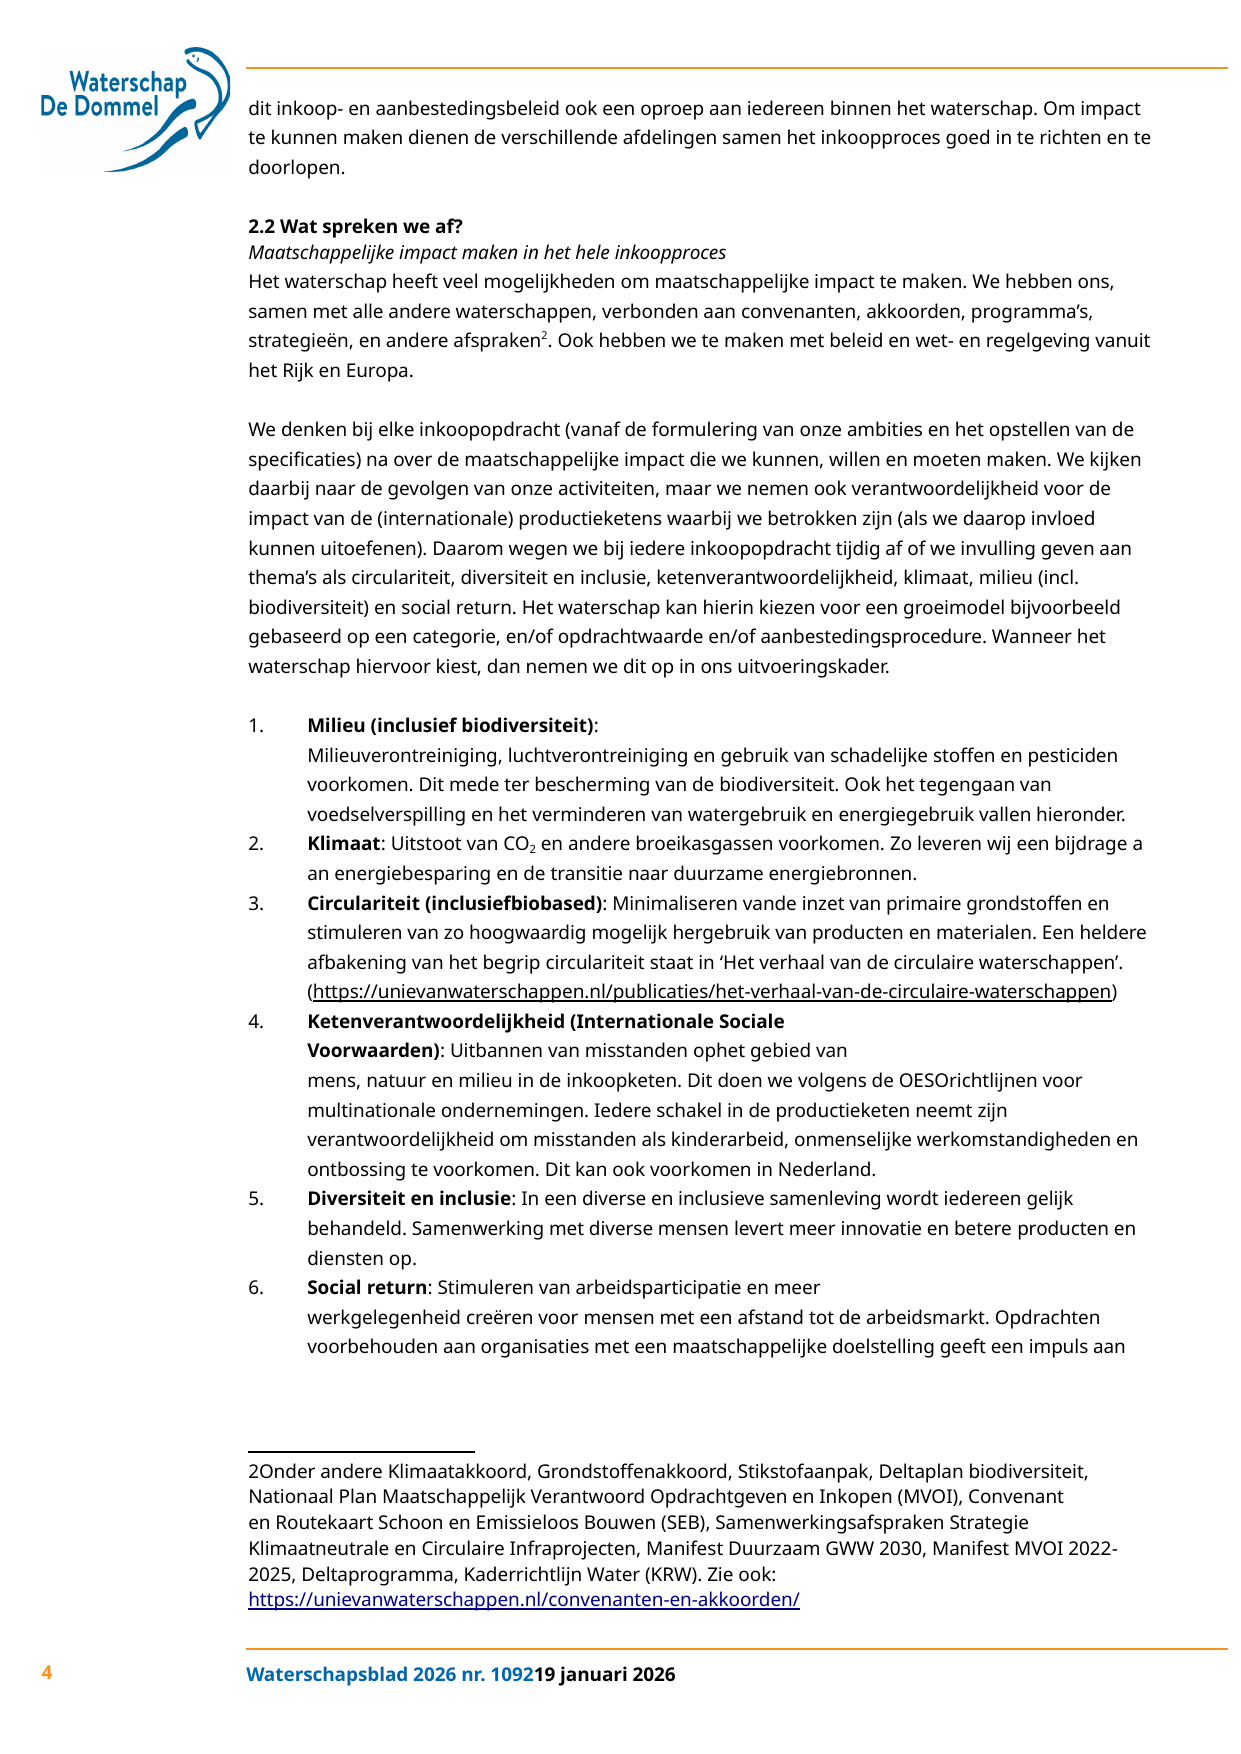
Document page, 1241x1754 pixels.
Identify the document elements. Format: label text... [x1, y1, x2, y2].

picture [198, 118, 210, 131]
picture [41, 47, 231, 172]
table_header Milieu (inclusief biodiversiteit): Milieuverontreiniging, luchtverontreiniging en gebruik van schadelijke stoffen en pesticiden voorkomen. Dit mede ter bescherming van de biodiversiteit. Ook het tegengaan van voedselverspilling en het verminderen van watergebruik en energiegebruik vallen hieronder. Klimaat: Uitstoot van CO2 en andere broeikasgassen voorkomen. Zo leveren wij een bijdrage aan energiebesparing en de transitie naar duurzame energiebronnen. Circulariteit (inclusiefbiobased): Minimaliseren vande inzet van primaire grondstoffen en stimuleren van zo hoogwaardig mogelijk hergebruik van producten en materialen. Een heldere afbakening van het begrip circulariteit staat in ‘Het verhaal van de circulaire waterschappen’. (https://unievanwaterschappen.nl/publicaties/het-verhaal-van-de-circulaire-waterschappen) Ketenverantwoordelijkheid (Internationale Sociale Voorwaarden): Uitbannen van misstanden ophet gebied van mens, natuur en milieu in de inkoopketen. Dit doen we volgens de OESO­richtlijnen voor multinationale ondernemingen. Iedere schakel in de productieketen neemt zijn verantwoordelijkheid om misstanden als kinderarbeid, onmenselijke werkomstandigheden en ontbossing te voorkomen. Dit kan ook voorkomen in Nederland. Diversiteit en inclusie: In een diverse en inclusieve samenleving wordt iedereen gelijk behandeld. Samenwerking met diverse mensen levert meer innovatie en betere producten en diensten op. Social return: Stimuleren van arbeidsparticipatie en meer werkgelegenheid creëren voor mensen met een afstand tot de arbeidsmarkt. Opdrachten voorbehouden aan organisaties met een maatschappelijke doelstelling geeft een impuls aan [248, 712, 1152, 1359]
text Maatschappelijke impact maken in het hele inkoopproces [248, 239, 1152, 264]
text Onder andere Klimaatakkoord, Grondstoffenakkoord, Stikstofaanpak, Deltaplan biodiversiteit, Nationaal Plan Maatschappelijk Verantwoord Opdrachtgeven en Inkopen (MVOI), Convenant en Routekaart Schoon en Emissieloos Bouwen (SEB), Samenwerkingsafspraken Strategie Klimaatneutrale en Circulaire Infraprojecten, Manifest Duurzaam GWW 2030, Manifest MVOI 2022­2025, Deltaprogramma, Kaderrichtlijn Water (KRW). Zie ook: https://unievanwaterschappen.nl/convenanten-en-akkoorden/ [248, 1458, 1152, 1612]
picture [45, 99, 51, 111]
picture [204, 47, 231, 76]
text We denken bij elke inkoopopdracht (vanaf de formulering van onze ambities en het opstellen van de specificaties) na over de maatschappelijke impact die we kunnen, willen en moeten maken. We kijken daarbij naar de gevolgen van onze activiteiten, maar we nemen ook verantwoordelijkheid voor de impact van de (internationale) productieketens waarbij we betrokken zijn (als we daarop invloed kunnen uitoefenen). Daarom wegen we bij iedere inkoopopdracht tijdig af of we invulling geven aan thema’s als circulariteit, diversiteit en inclusie, ketenverantwoordelijkheid, klimaat, milieu (incl. biodiversiteit) en social return. Het waterschap kan hierin kiezen voor een groeimodel bijvoorbeeld gebaseerd op een categorie, en/of opdrachtwaarde en/of aanbestedingsprocedure. Wanneer het waterschap hiervoor kiest, dan nemen we dit op in ons uitvoeringskader. [248, 416, 1152, 679]
text 2.2 Wat spreken we af? [248, 213, 1152, 239]
text dit inkoop- en aanbestedingsbeleid ook een oproep aan iedereen binnen het waterschap. Om impact te kunnen maken dienen de verschillende afdelingen samen het inkoopproces goed in te richten en te doorlopen. [248, 95, 1152, 180]
text Het waterschap heeft veel mogelijkheden om maatschappelijke impact te maken. We hebben ons, samen met alle andere waterschappen, verbonden aan convenanten, akkoorden, programma’s, strategieën, en andere afspraken. Ook hebben we te maken met beleid en wet- en regelgeving vanuit het Rijk en Europa. [248, 268, 1152, 383]
